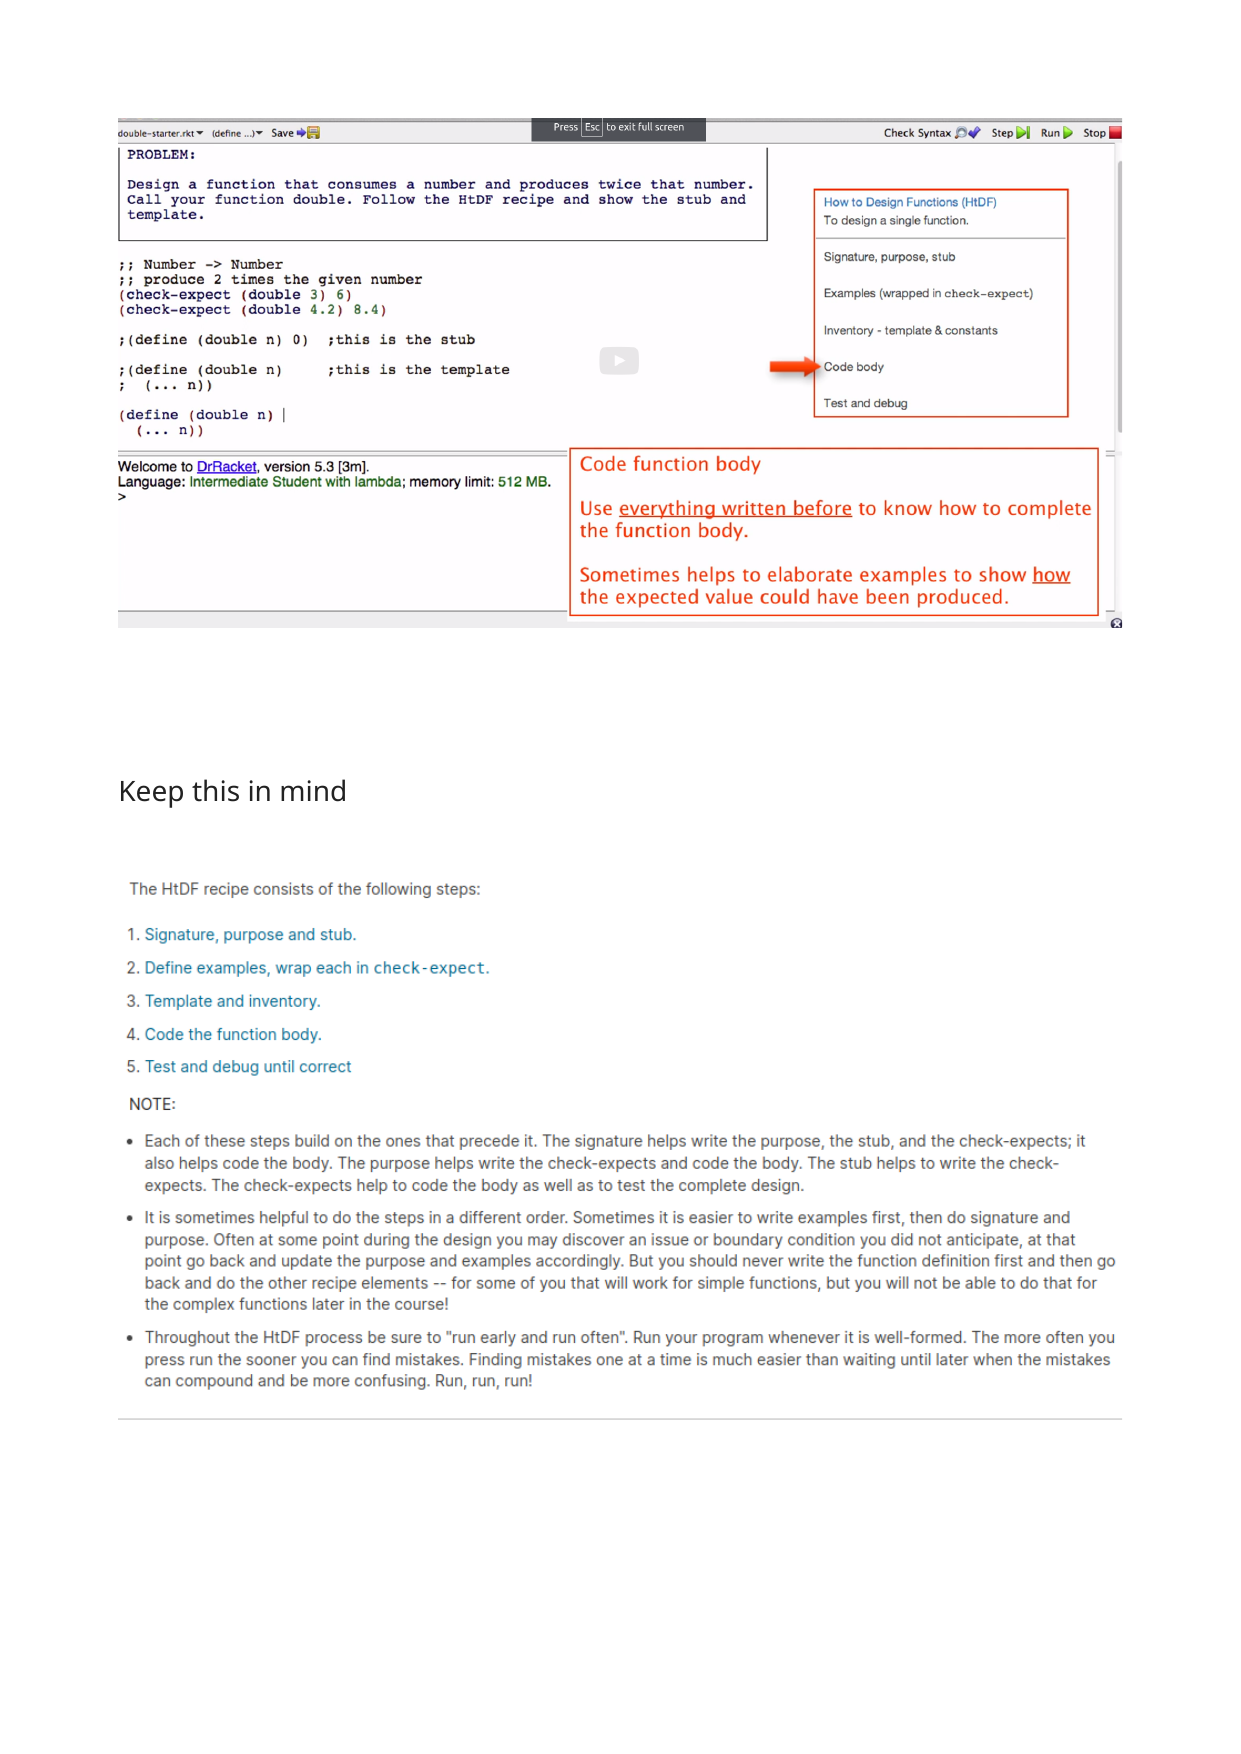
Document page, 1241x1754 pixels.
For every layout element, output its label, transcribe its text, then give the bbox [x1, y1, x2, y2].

picture [118, 118, 1123, 628]
picture [118, 867, 1123, 1423]
text Keep this in mind [118, 771, 1122, 810]
